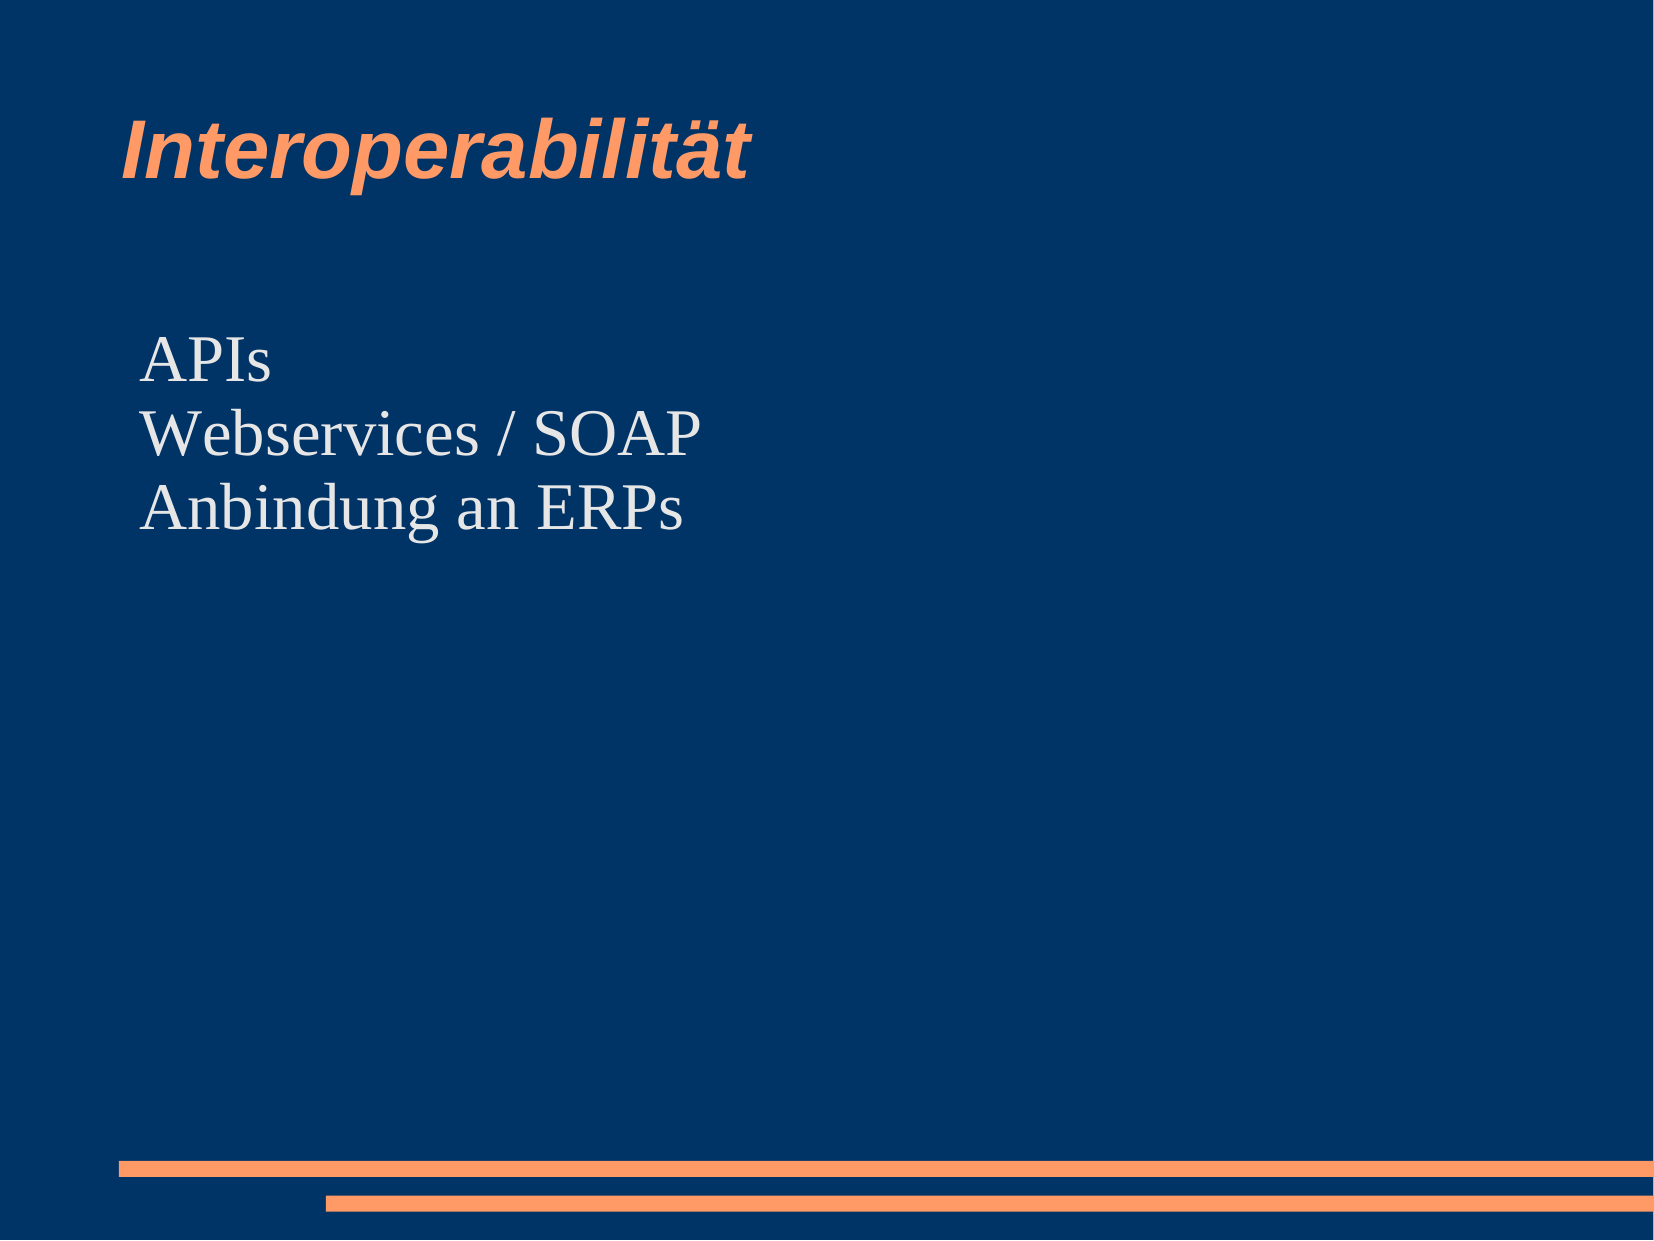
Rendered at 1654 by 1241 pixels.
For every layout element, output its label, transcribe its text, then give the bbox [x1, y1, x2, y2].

title Interoperabilität [121, 53, 1534, 247]
list APIs Webservices / SOAP Anbindung an ERPs [121, 322, 1561, 1118]
